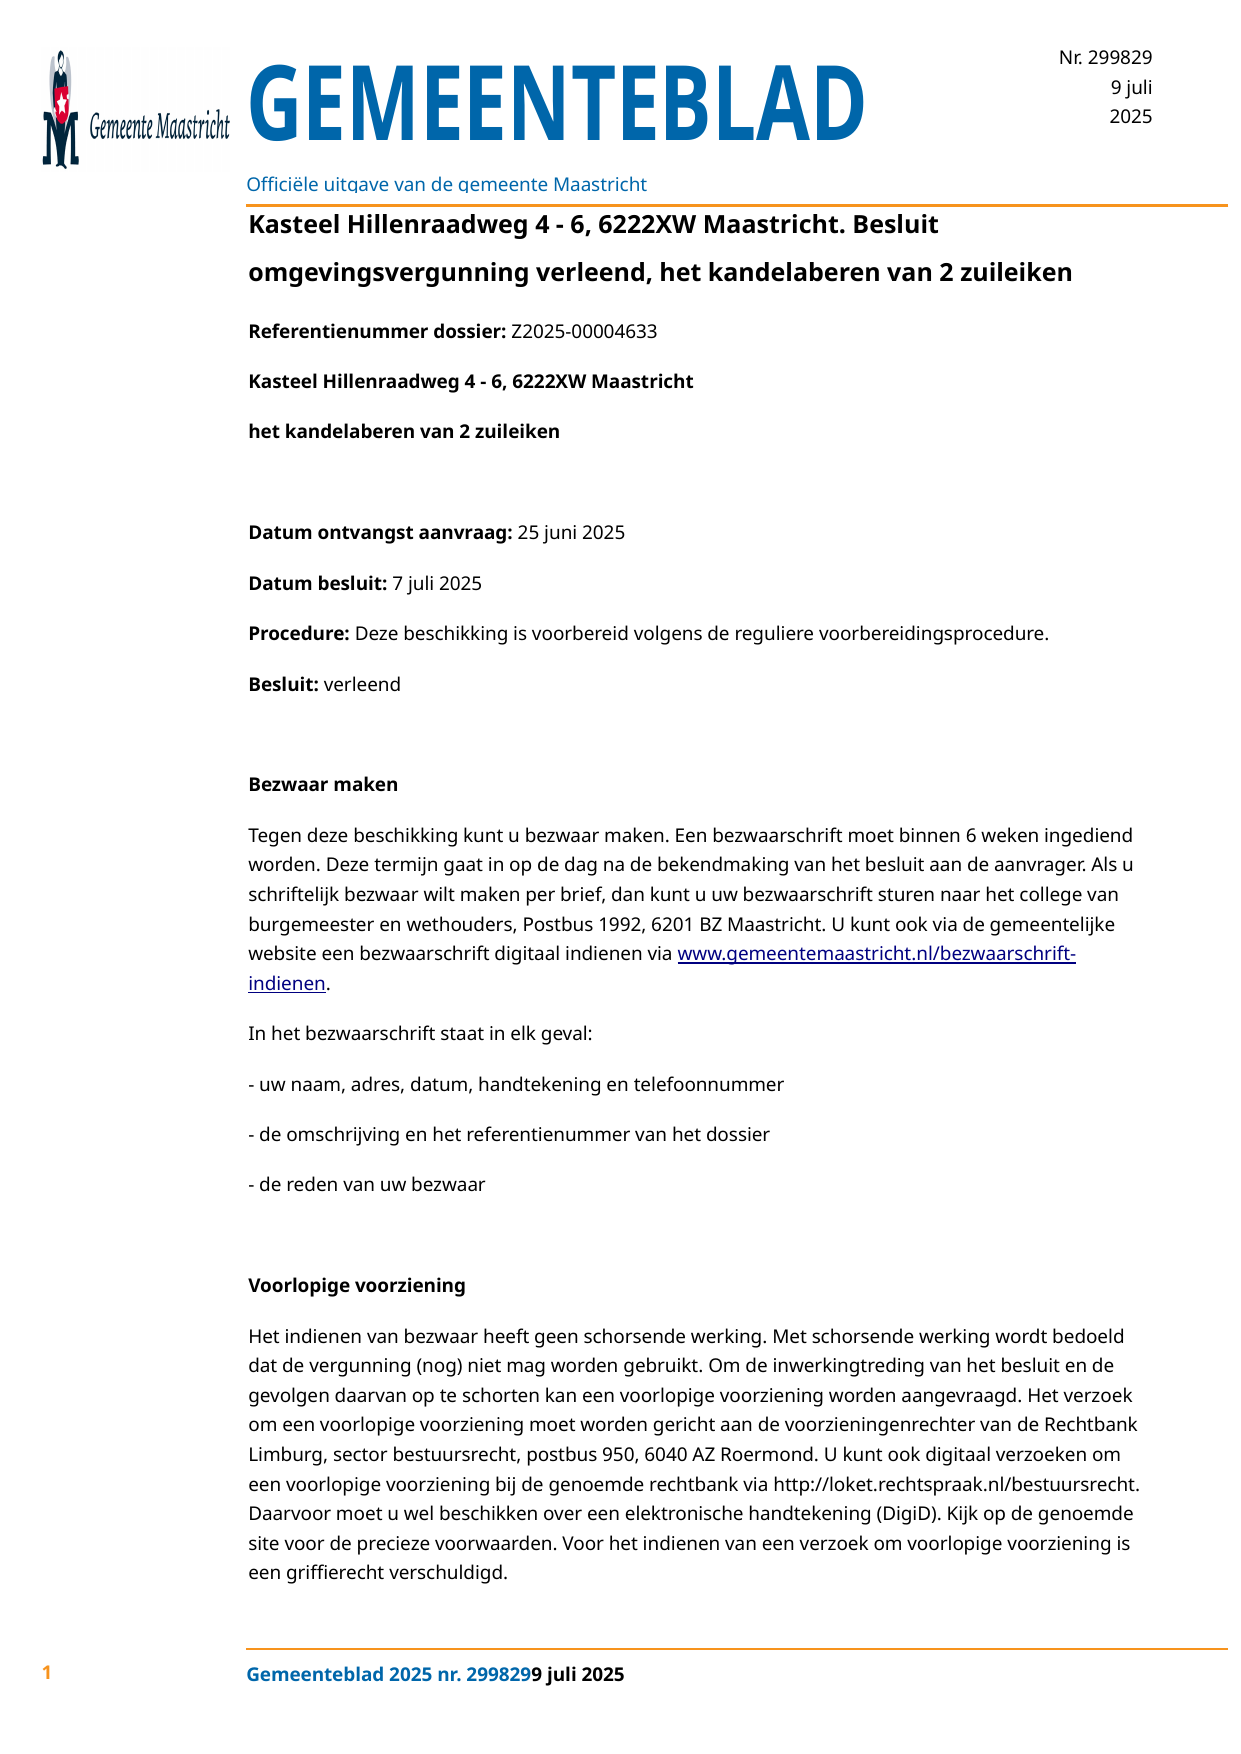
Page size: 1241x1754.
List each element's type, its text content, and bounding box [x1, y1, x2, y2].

text het kandelaberen van 2 zuileiken [248, 419, 1152, 444]
text In het bezwaarschrift staat in elk geval: [248, 1020, 1152, 1046]
picture [41, 47, 231, 172]
text Besluit: verleend [248, 671, 1152, 697]
text Tegen deze beschikking kunt u bezwaar maken. Een bezwaarschrift moet binnen 6 weken ingediend worden. Deze termijn gaat in op de dag na de bekendmaking van het besluit aan de aanvrager. Als u schriftelijk bezwaar wilt maken per brief, dan kunt u uw bezwaarschrift sturen naar het college van burgemeester en wethouders, Postbus 1992, 6201 BZ Maastricht. U kunt ook via de gemeentelijke website een bezwaarschrift digitaal indienen via www.gemeentemaastricht.nl/bezwaarschrift-indienen. [248, 822, 1152, 996]
text Datum ontvangst aanvraag: 25 juni 2025 [248, 519, 1152, 545]
text Datum besluit: 7 juli 2025 [248, 570, 1152, 596]
text Procedure: Deze beschikking is voorbereid volgens de reguliere voorbereidingsprocedure. [248, 620, 1152, 646]
text Referentienummer dossier: Z2025-00004633 [248, 318, 1152, 344]
text Het indienen van bezwaar heeft geen schorsende werking. Met schorsende werking wordt bedoeld dat de vergunning (nog) niet mag worden gebruikt. Om de inwerkingtreding van het besluit en de gevolgen daarvan op te schorten kan een voorlopige voorziening worden aangevraagd. Het verzoek om een voorlopige voorziening moet worden gericht aan de voorzieningenrechter van de Rechtbank Limburg, sector bestuursrecht, postbus 950, 6040 AZ Roermond. U kunt ook digitaal verzoeken om een voorlopige voorziening bij de genoemde rechtbank via http://loket.rechtspraak.nl/bestuursrecht. Daarvoor moet u wel beschikken over een elektronische handtekening (DigiD). Kijk op de genoemde site voor de precieze voorwaarden. Voor het indienen van een verzoek om voorlopige voorziening is een griffierecht verschuldigd. [248, 1323, 1152, 1585]
text Bezwaar maken [248, 772, 1152, 797]
text Kasteel Hillenraadweg 4 - 6, 6222XW Maastricht. Besluit omgevingsvergunning verleend, het kandelaberen van 2 zuileiken [248, 207, 1152, 288]
text - de reden van uw bezwaar [248, 1172, 1152, 1197]
text - de omschrijving en het referentienummer van het dossier [248, 1121, 1152, 1147]
text Kasteel Hillenraadweg 4 - 6, 6222XW Maastricht [248, 368, 1152, 394]
text Voorlopige voorziening [248, 1272, 1152, 1298]
text - uw naam, adres, datum, handtekening en telefoonnummer [248, 1071, 1152, 1097]
